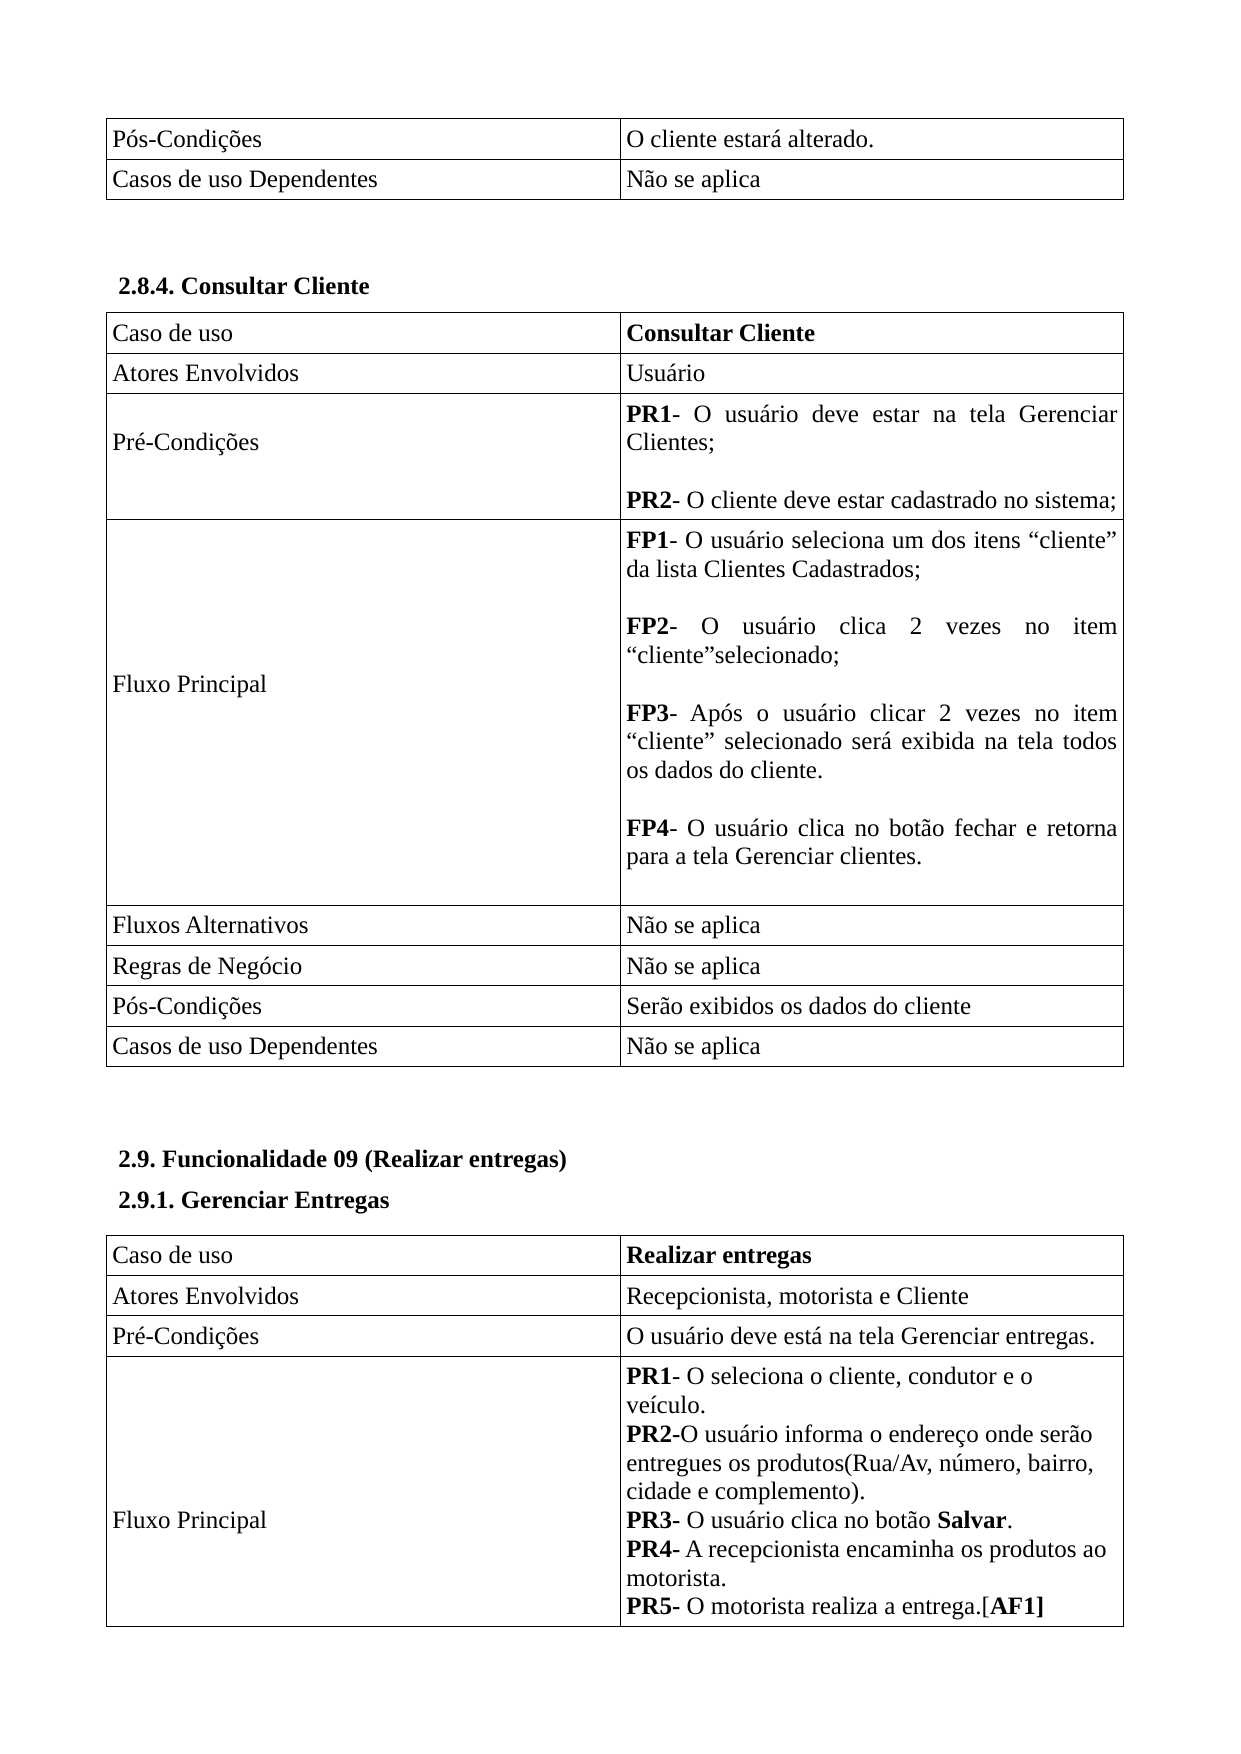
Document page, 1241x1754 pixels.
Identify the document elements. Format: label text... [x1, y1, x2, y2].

table_cell Não se aplica [621, 1027, 1123, 1066]
table_cell Casos de uso Dependentes [107, 1027, 620, 1066]
table_cell Não se aplica [621, 160, 1123, 199]
table_cell Pós-Condições [107, 119, 620, 158]
table_header Caso de uso [107, 313, 620, 352]
text 2.9.1. Gerenciar Entregas [118, 1186, 1122, 1214]
table_cell Fluxo Principal [107, 1357, 620, 1626]
table_cell Não se aplica [621, 946, 1123, 985]
table_cell Regras de Negócio [107, 946, 620, 985]
table_cell Atores Envolvidos [107, 354, 620, 393]
table_header Realizar entregas [621, 1236, 1123, 1275]
table_cell Pós-Condições [107, 986, 620, 1026]
table_cell Não se aplica [621, 906, 1123, 945]
table_cell Recepcionista, motorista e Cliente [621, 1276, 1123, 1315]
table_cell O cliente estará alterado. [621, 119, 1123, 158]
table_cell Fluxos Alternativos [107, 906, 620, 945]
table_cell FP1- O usuário seleciona um dos itens “cliente” da lista Clientes Cadastrados; FP2- O usuário clica 2 vezes no item “cliente”selecionado; FP3- Após o usuário clicar 2 vezes no item “cliente” selecionado será exibida na tela todos os dados do cliente. FP4- O usuário clica no botão fechar e retorna para a tela Gerenciar clientes. [621, 520, 1123, 905]
table_header Consultar Cliente [621, 313, 1123, 352]
table_cell Serão exibidos os dados do cliente [621, 986, 1123, 1026]
table_cell Pré-Condições [107, 1316, 620, 1356]
table_cell O usuário deve está na tela Gerenciar entregas. [621, 1316, 1123, 1356]
table_cell Usuário [621, 354, 1123, 393]
table_cell Casos de uso Dependentes [107, 160, 620, 199]
table_header Caso de uso [107, 1236, 620, 1275]
table_cell PR1- O seleciona o cliente, condutor e o veículo. PR2-O usuário informa o endereço onde serão entregues os produtos(Rua/Av, número, bairro, cidade e complemento). PR3- O usuário clica no botão Salvar. PR4- A recepcionista encaminha os produtos ao motorista. PR5- O motorista realiza a entrega.[AF1] [621, 1357, 1123, 1626]
subtitle 2.8.4. Consultar Cliente [118, 271, 1122, 300]
subtitle 2.9. Funcionalidade 09 (Realizar entregas) [118, 1144, 1122, 1173]
table_cell Atores Envolvidos [107, 1276, 620, 1315]
table_cell Pré-Condições [107, 394, 620, 519]
table_cell PR1- O usuário deve estar na tela Gerenciar Clientes; PR2- O cliente deve estar cadastrado no sistema; [621, 394, 1123, 519]
table_cell Fluxo Principal [107, 520, 620, 905]
